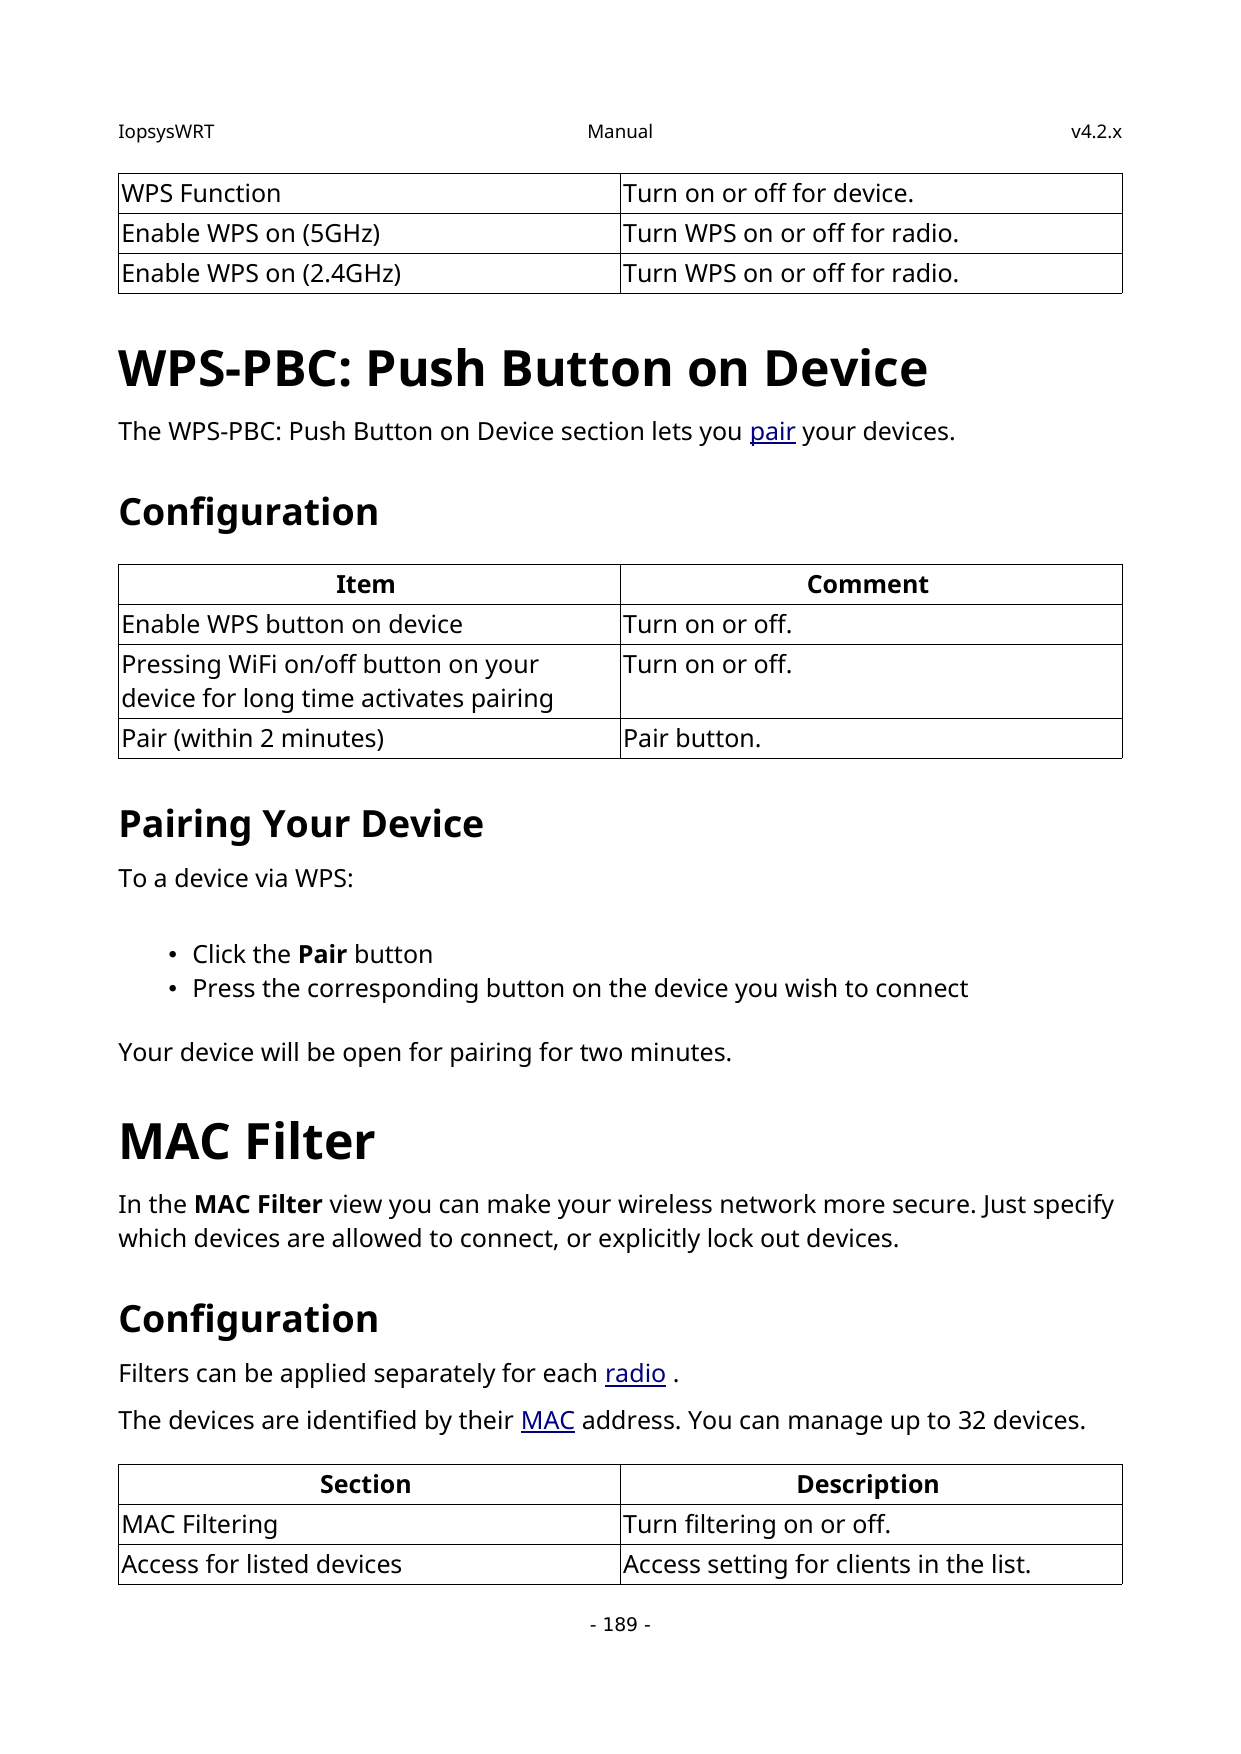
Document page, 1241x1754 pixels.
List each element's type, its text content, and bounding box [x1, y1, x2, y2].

table_header Comment [621, 565, 1122, 603]
table_cell Turn on or off. [621, 605, 1122, 643]
subtitle Configuration [118, 485, 1122, 536]
table_cell Turn on or off for device. [621, 174, 1122, 213]
table_cell Turn WPS on or off for radio. [621, 214, 1122, 253]
table_cell Access for listed devices [119, 1545, 620, 1584]
text The WPS-PBC: Push Button on Device section lets you pair your devices. [118, 414, 1122, 448]
subtitle Configuration [118, 1292, 1122, 1343]
text The devices are identified by their MAC address. You can manage up to 32 devices. [118, 1403, 1122, 1437]
list Click the Pair button [177, 937, 1122, 971]
table_cell Enable WPS on (5GHz) [119, 214, 620, 253]
table_cell Turn WPS on or off for radio. [621, 254, 1122, 293]
table_cell WPS Function [119, 174, 620, 213]
text To a device via WPS: [118, 861, 1122, 895]
table_cell Access setting for clients in the list. [621, 1545, 1122, 1584]
text Your device will be open for pairing for two minutes. [118, 1035, 1122, 1069]
subtitle MAC Filter [118, 1106, 1122, 1174]
table_header Item [119, 565, 620, 603]
table_cell Pressing WiFi on/off button on your device for long time activates pairing [119, 645, 620, 718]
table_cell Enable WPS button on device [119, 605, 620, 643]
subtitle Pairing Your Device [118, 797, 1122, 848]
list Press the corresponding button on the device you wish to connect [177, 971, 1122, 1005]
table_header Section [119, 1465, 620, 1504]
table_cell Turn filtering on or off. [621, 1505, 1122, 1544]
table_cell Turn on or off. [621, 645, 1122, 718]
table_header Description [621, 1465, 1122, 1504]
table_cell Pair (within 2 minutes) [119, 719, 620, 758]
text Filters can be applied separately for each radio . [118, 1356, 1122, 1390]
table_cell Enable WPS on (2.4GHz) [119, 254, 620, 293]
text In the MAC Filter view you can make your wireless network more secure. Just specify which devices are allowed to connect, or explicitly lock out devices. [118, 1187, 1122, 1255]
table_cell Pair button. [621, 719, 1122, 758]
table_cell MAC Filtering [119, 1505, 620, 1544]
subtitle WPS-PBC: Push Button on Device [118, 333, 1122, 401]
